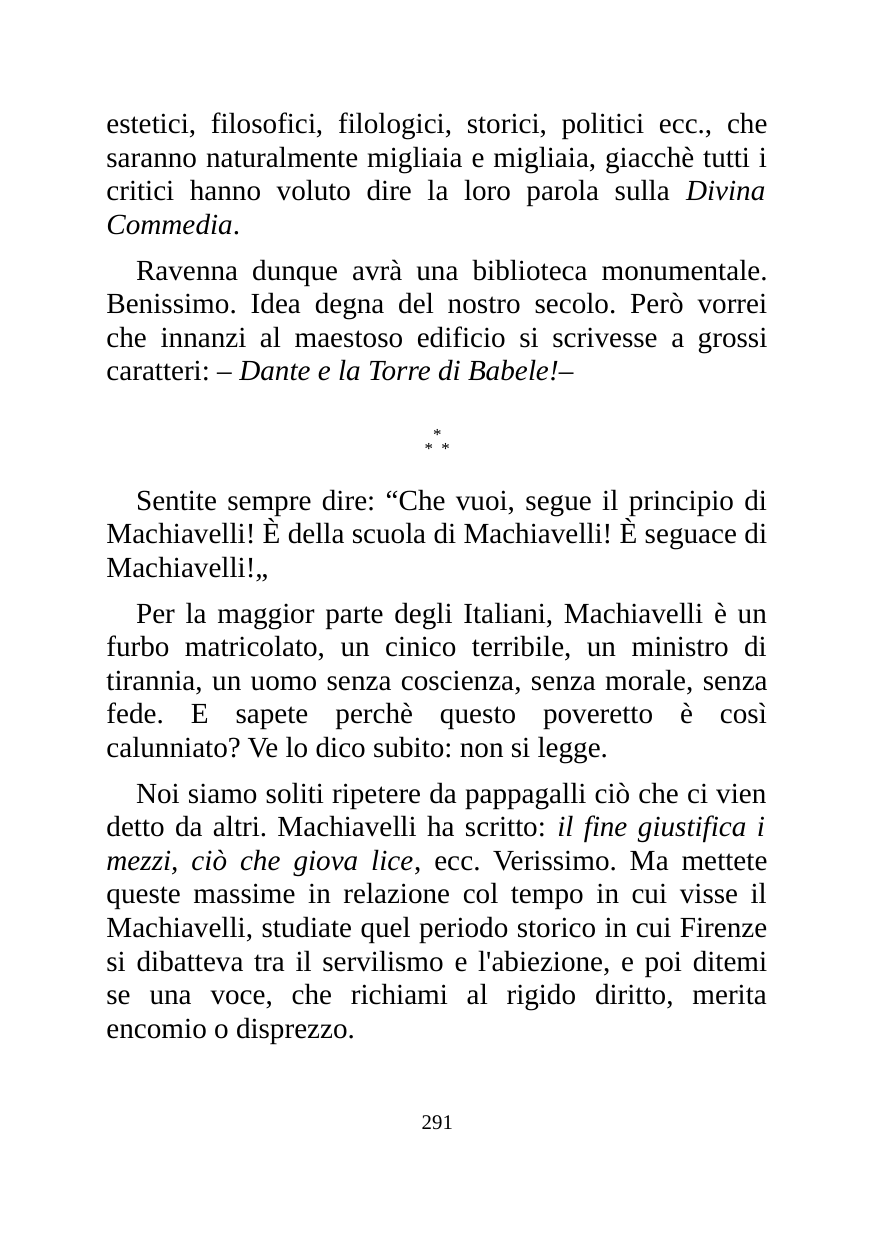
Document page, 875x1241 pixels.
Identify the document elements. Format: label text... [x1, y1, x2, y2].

text *** [106, 424, 768, 458]
text Noi siamo soliti ripetere da pappagalli ciò che ci vien detto da altri. Machiavelli ha scritto: il fine giustifica i mezzi, ciò che giova lice, ecc. Verissimo. Ma mettete queste massime in relazione col tempo in cui visse il Machiavelli, studiate quel periodo storico in cui Firenze si dibatteva tra il servilismo e l'abiezione, e poi ditemi se una voce, che richiami al rigido diritto, merita encomio o disprezzo. [106, 776, 768, 1044]
text Ravenna dunque avrà una biblioteca monumentale. Benissimo. Idea degna del nostro secolo. Però vorrei che innanzi al maestoso edificio si scrivesse a grossi caratteri: – Dante e la Torre di Babele!– [106, 253, 768, 387]
text estetici, filosofici, filologici, storici, politici ecc., che saranno naturalmente migliaia e migliaia, giacchè tutti i critici hanno voluto dire la loro parola sulla Divina Commedia. [106, 106, 768, 240]
text Sentite sempre dire: “Che vuoi, segue il principio di Machiavelli! È della scuola di Machiavelli! È seguace di Machiavelli!„ [106, 483, 768, 583]
text Per la maggior parte degli Italiani, Machiavelli è un furbo matricolato, un cinico terribile, un ministro di tirannia, un uomo senza coscienza, senza morale, senza fede. E sapete perchè questo poveretto è così calunniato? Ve lo dico subito: non si legge. [106, 596, 768, 763]
